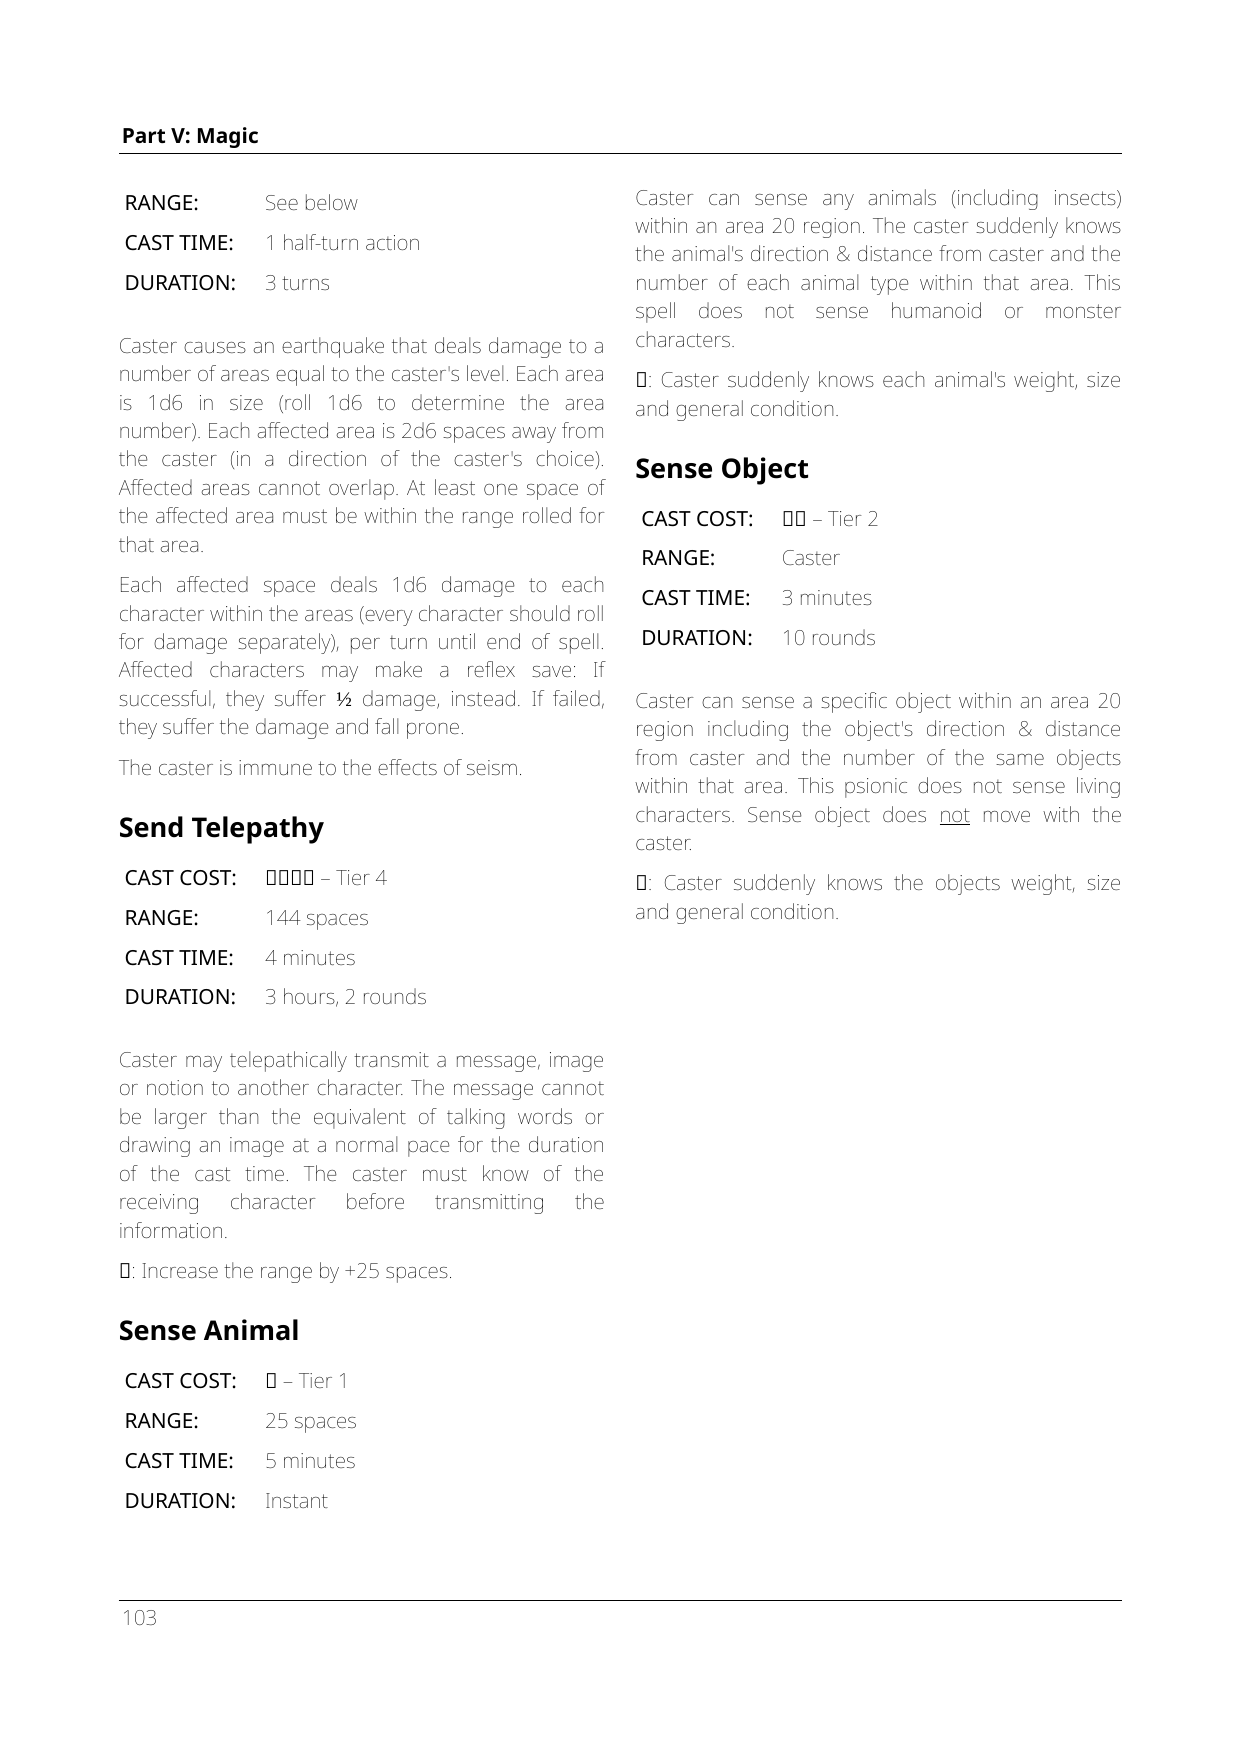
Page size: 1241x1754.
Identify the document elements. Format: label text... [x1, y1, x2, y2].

text Caster can sense a specific object within an area 20 region including the object's direction & distance from caster and the number of the same objects within that area. This psionic does not sense living characters. Sense object does not move with the caster. [635, 657, 1122, 857]
table_header  – Tier 2 [776, 498, 1122, 538]
text Caster may telepathically transmit a message, image or notion to another character. The message cannot be larger than the equivalent of talking words or drawing an image at a normal pace for the duration of the cast time. The caster must know of the receiving character before transmitting the information. [118, 1017, 605, 1244]
text Send Telepathy [118, 808, 605, 845]
table_cell 3 hours, 2 rounds [259, 977, 605, 1017]
table_cell 10 rounds [776, 618, 1122, 657]
table_cell CAST TIME: [119, 1440, 259, 1480]
table_cell RANGE: [119, 897, 259, 937]
table_cell DURATION: [119, 263, 259, 302]
table_cell RANGE: [119, 183, 259, 222]
table_cell 4 minutes [259, 937, 605, 977]
table_cell 144 spaces [259, 897, 605, 937]
text : Caster suddenly knows each animal's weight, size and general condition. [635, 365, 1122, 422]
table_cell RANGE: [635, 538, 776, 578]
text Each affected space deals 1d6 damage to each character within the areas (every character should roll for damage separately), per turn until end of spell. Affected characters may make a reflex save: If successful, they suffer ½ damage, instead. If failed, they suffer the damage and fall prone. [118, 570, 605, 741]
table_cell Caster [776, 538, 1122, 578]
table_header CAST COST: [119, 1360, 259, 1400]
text Caster causes an earthquake that deals damage to a number of areas equal to the caster's level. Each area is 1d6 in size (roll 1d6 to determine the area number). Each affected area is 2d6 spaces away from the caster (in a direction of the caster's choice). Affected areas cannot overlap. At least one space of the affected area must be within the range rolled for that area. [118, 302, 605, 558]
table_header CAST COST: [635, 498, 776, 538]
table_cell CAST TIME: [119, 223, 259, 262]
text [118, 1520, 605, 1548]
table_cell 5 minutes [259, 1440, 605, 1480]
table_cell CAST TIME: [635, 578, 776, 618]
table_header CAST COST: [119, 857, 259, 897]
table_cell Instant [259, 1480, 605, 1520]
table_cell DURATION: [635, 618, 776, 657]
text Sense Object [635, 449, 1122, 486]
text The caster is immune to the effects of seism. [118, 753, 605, 781]
table_cell RANGE: [119, 1400, 259, 1440]
text : Increase the range by +25 spaces. [118, 1256, 605, 1284]
table_header  – Tier 1 [259, 1360, 605, 1400]
text Caster can sense any animals (including insects) within an area 20 region. The caster suddenly knows the animal's direction & distance from caster and the number of each animal type within that area. This spell does not sense humanoid or monster characters. [635, 183, 1122, 353]
table_cell DURATION: [119, 977, 259, 1017]
table_cell CAST TIME: [119, 937, 259, 977]
table_header  – Tier 4 [259, 857, 605, 897]
table_cell 25 spaces [259, 1400, 605, 1440]
table_cell 1 half-turn action [259, 223, 605, 262]
table_cell 3 minutes [776, 578, 1122, 618]
table_cell See below [259, 183, 605, 222]
text Sense Animal [118, 1312, 605, 1348]
table_cell DURATION: [119, 1480, 259, 1520]
text : Caster suddenly knows the objects weight, size and general condition. [635, 868, 1122, 925]
table_cell 3 turns [259, 263, 605, 302]
